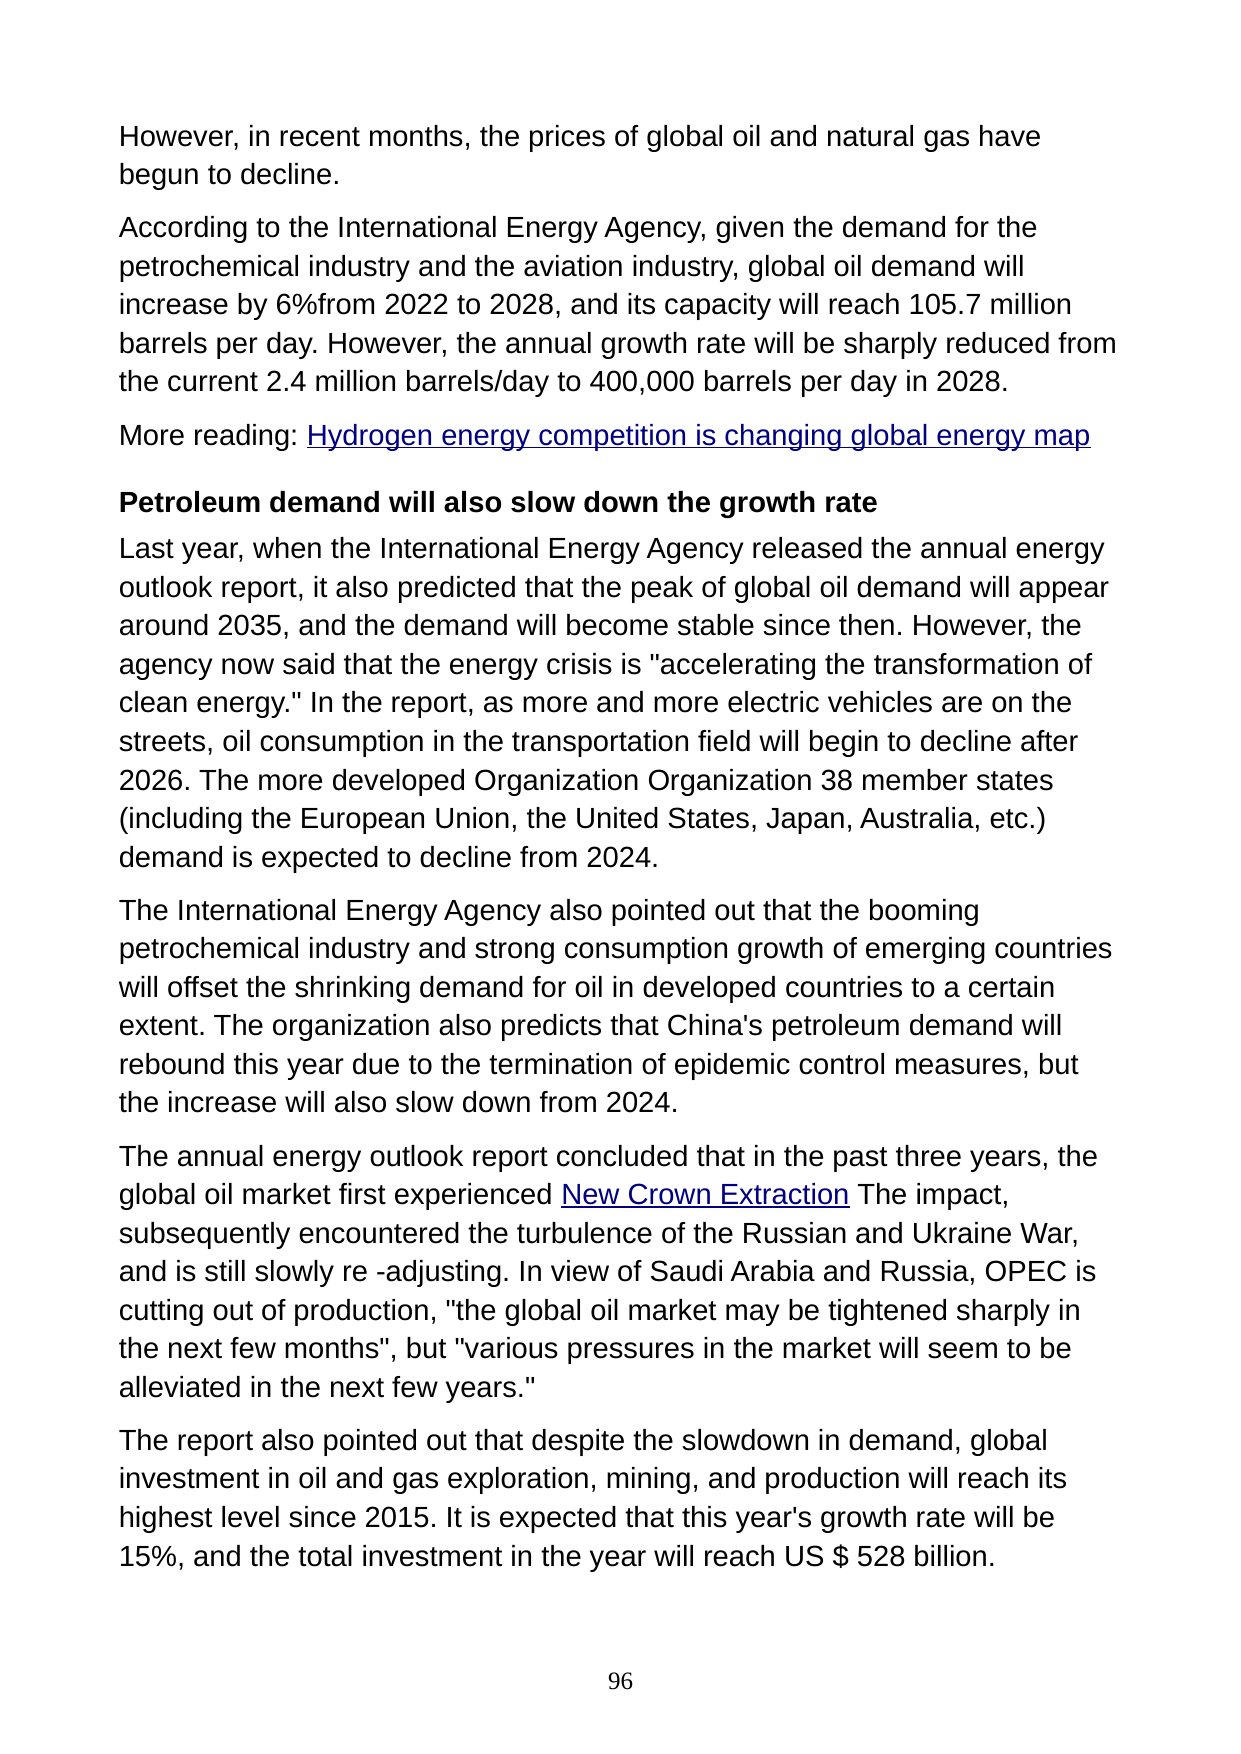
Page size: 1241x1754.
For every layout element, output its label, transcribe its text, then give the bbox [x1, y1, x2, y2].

text The International Energy Agency also pointed out that the booming petrochemical industry and strong consumption growth of emerging countries will offset the shrinking demand for oil in developed countries to a certain extent. The organization also predicts that China's petroleum demand will rebound this year due to the termination of epidemic control measures, but the increase will also slow down from 2024. [118, 893, 1122, 1119]
text The annual energy outlook report concluded that in the past three years, the global oil market first experienced New Crown Extraction The impact, subsequently encountered the turbulence of the Russian and Ukraine War, and is still slowly re -adjusting. In view of Saudi Arabia and Russia, OPEC is cutting out of production, "the global oil market may be tightened sharply in the next few months", but "various pressures in the market will seem to be alleviated in the next few years." [118, 1138, 1122, 1403]
text Last year, when the International Energy Agency released the annual energy outlook report, it also predicted that the peak of global oil demand will appear around 2035, and the demand will become stable since then. However, the agency now said that the energy crisis is "accelerating the transformation of clean energy." In the report, as more and more electric vehicles are on the streets, oil consumption in the transportation field will begin to decline after 2026. The more developed Organization Organization 38 member states (including the European Union, the United States, Japan, Australia, etc.) demand is expected to decline from 2024. [118, 531, 1122, 873]
text More reading: Hydrogen energy competition is changing global energy map [118, 417, 1122, 451]
text However, in recent months, the prices of global oil and natural gas have begun to decline. [118, 118, 1122, 191]
subtitle Petroleum demand will also slow down the growth rate [118, 485, 1122, 519]
text According to the International Energy Agency, given the demand for the petrochemical industry and the aviation industry, global oil demand will increase by 6%from 2022 to 2028, and its capacity will reach 105.7 million barrels per day. However, the annual growth rate will be sharply reduced from the current 2.4 million barrels/day to 400,000 barrels per day in 2028. [118, 210, 1122, 398]
text The report also pointed out that despite the slowdown in demand, global investment in oil and gas exploration, mining, and production will reach its highest level since 2015. It is expected that this year's growth rate will be 15%, and the total investment in the year will reach US $ 528 billion. [118, 1423, 1122, 1572]
